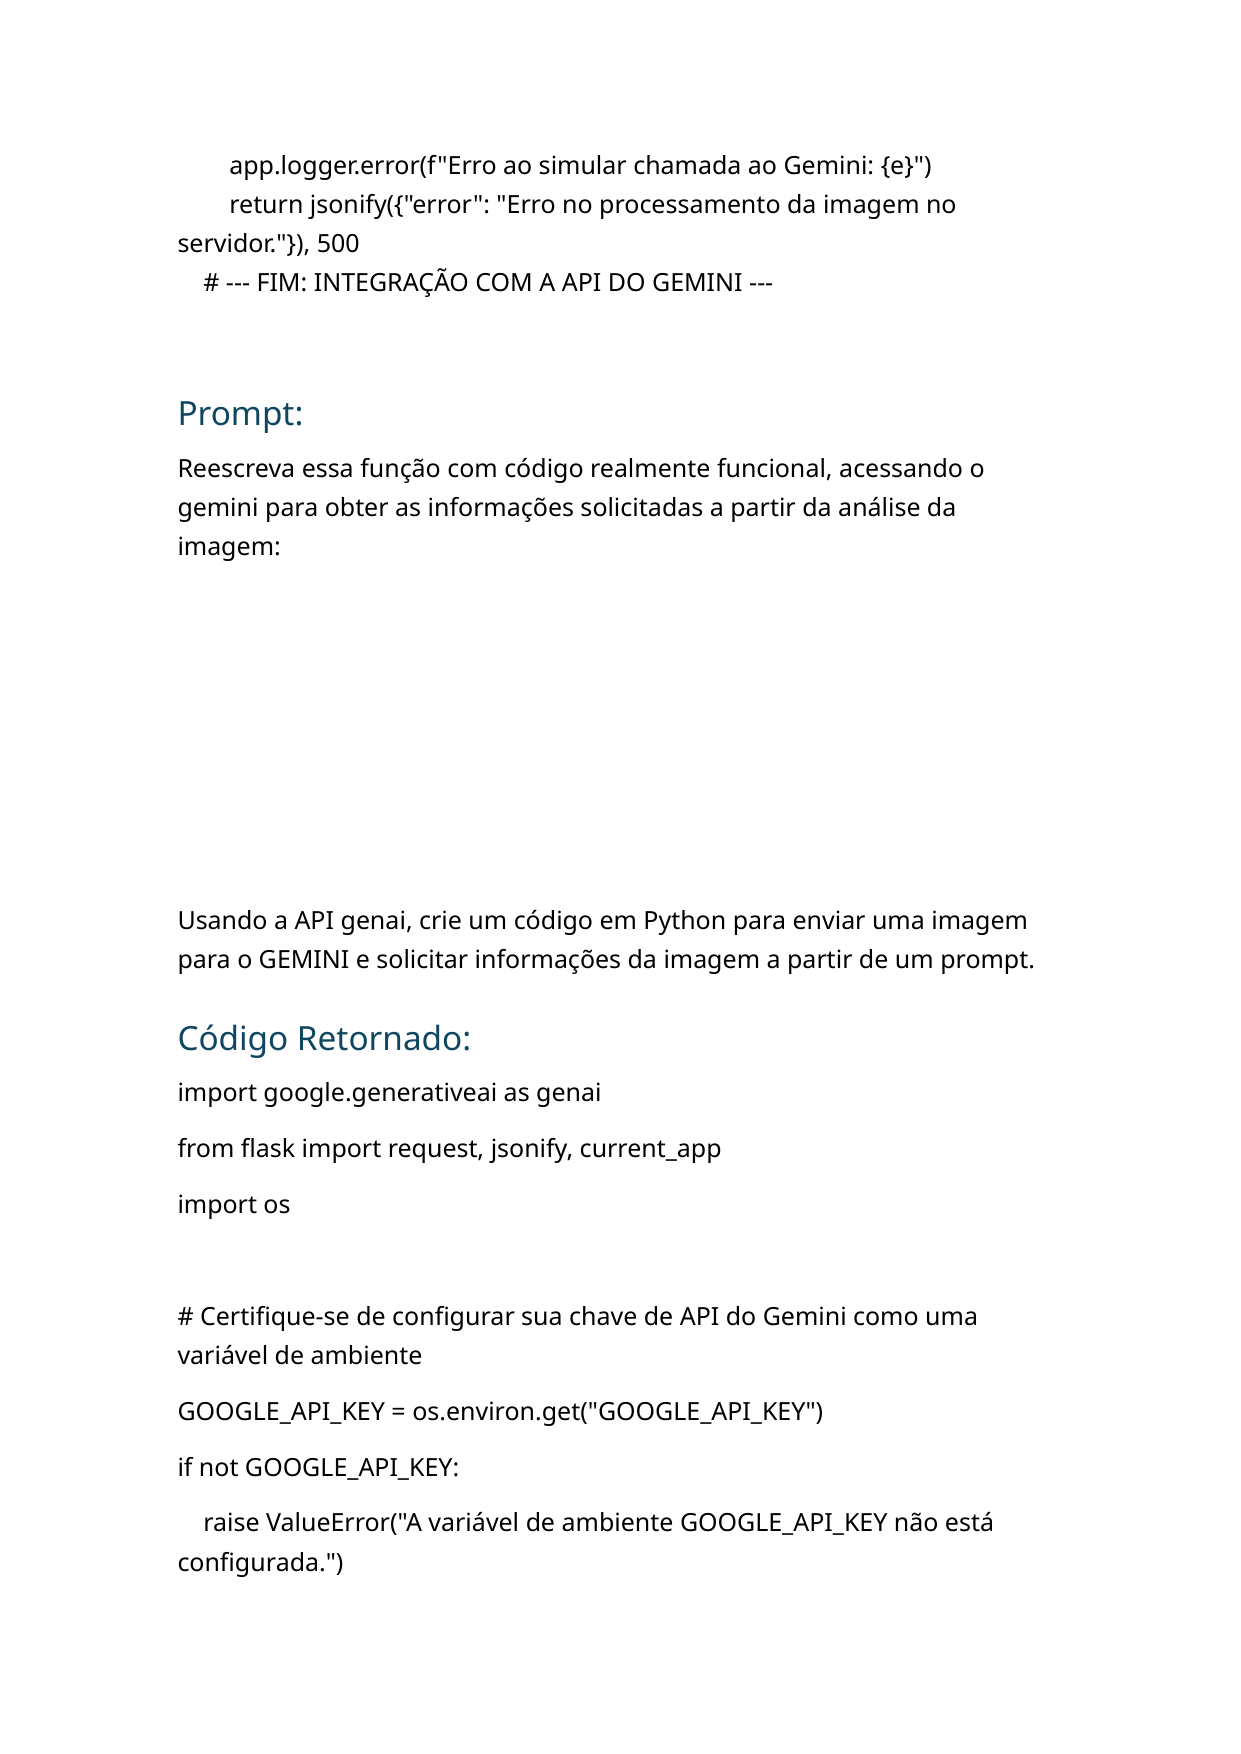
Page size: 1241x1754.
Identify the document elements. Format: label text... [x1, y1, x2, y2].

subtitle Código Retornado: [177, 1014, 1063, 1060]
subtitle Prompt: [177, 338, 1063, 435]
text GOOGLE_API_KEY = os.environ.get("GOOGLE_API_KEY") [177, 1393, 1063, 1427]
text Usando a API genai, crie um código em Python para enviar uma imagem para o GEMINI e solicitar informações da imagem a partir de um prompt. [177, 903, 1063, 976]
text import os [177, 1187, 1063, 1221]
text from flask import request, jsonify, current_app [177, 1131, 1063, 1165]
text if not GOOGLE_API_KEY: [177, 1449, 1063, 1483]
text raise ValueError("A variável de ambiente GOOGLE_API_KEY não está configurada.") [177, 1505, 1063, 1578]
text import google.generativeai as genai [177, 1075, 1063, 1109]
text # Certifique-se de configurar sua chave de API do Gemini como uma variável de ambiente [177, 1298, 1063, 1372]
text Reescreva essa função com código realmente funcional, acessando o gemini para obter as informações solicitadas a partir da análise da imagem: [177, 450, 1063, 563]
text app.logger.error(f"Erro ao simular chamada ao Gemini: {e}") return jsonify({"error": "Erro no processamento da imagem no servidor."}), 500 # --- FIM: INTEGRAÇÃO COM A API DO GEMINI --- [177, 148, 1063, 299]
